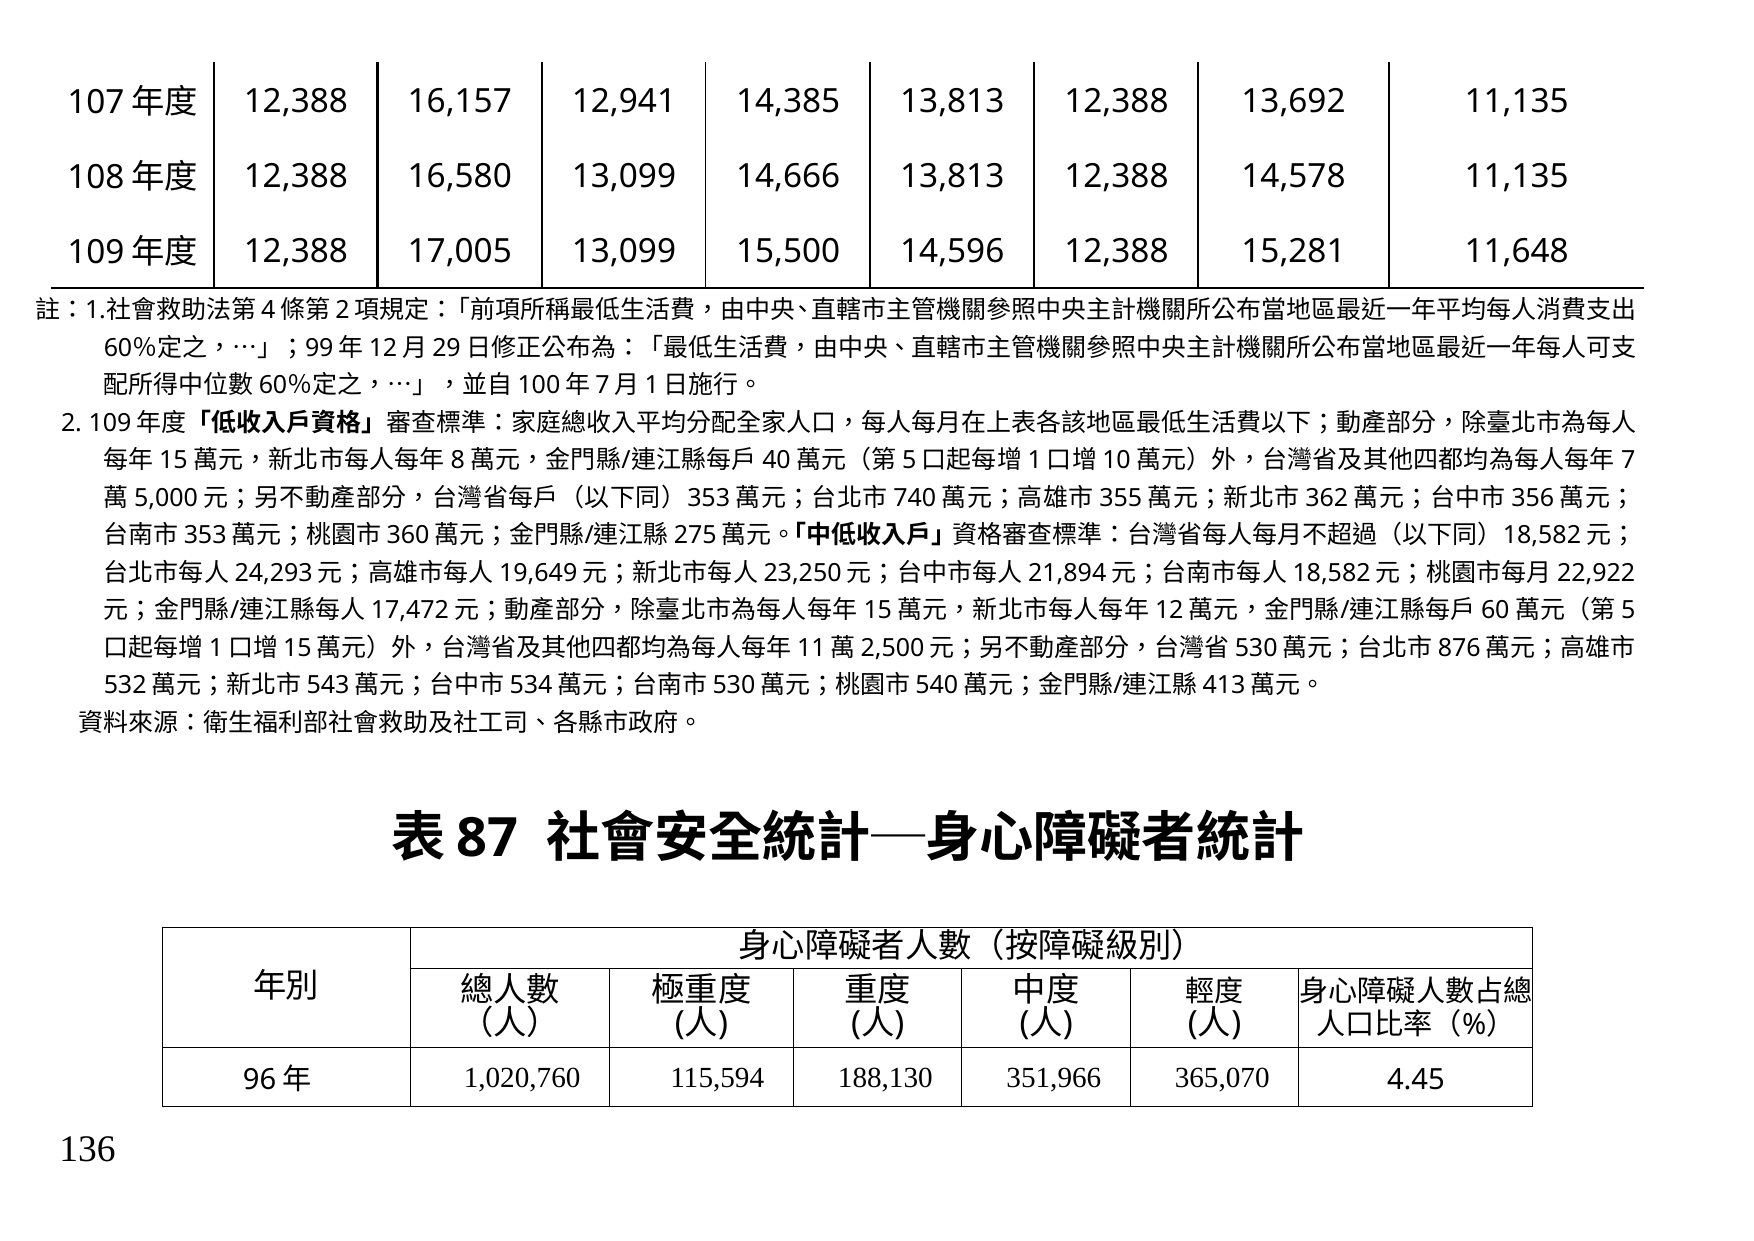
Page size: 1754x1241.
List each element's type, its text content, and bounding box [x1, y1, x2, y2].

table_cell 13,099 [543, 212, 705, 287]
table_cell 12,941 [543, 62, 705, 137]
table_cell 輕度 (人) [1131, 969, 1298, 1047]
table_cell 中度 (人) [962, 969, 1130, 1047]
table_cell 365,070 [1131, 1048, 1298, 1106]
text 2. 109年度「低收入戶資格」審查標準：家庭總收入平均分配全家人口，每人每月在上表各該地區最低生活費以下；動產部分，除臺北市為每人每年15萬元，新北市每人每年8萬元，金門縣/連江縣每戶40萬元（第5口起每增1口增10萬元）外，台灣省及其他四都均為每人每年7萬5,000元；另不動產部分，台灣省每戶（以下同）353萬元；台北市740萬元；高雄市355萬元；新北市362萬元；台中市356萬元；台南市353萬元；桃園市360萬元；金門縣/連江縣275萬元。「中低收入戶」資格審查標準：台灣省每人每月不超過（以下同）18,582元；台北市每人24,293元；高雄市每人19,649元；新北市每人23,250元；台中市每人21,894元；台南市每人18,582元；桃園市每月22,922元；金門縣/連江縣每人17,472元；動產部分，除臺北市為每人每年15萬元，新北市每人每年12萬元，金門縣/連江縣每戶60萬元（第5口起每增1口增15萬元）外，台灣省及其他四都均為每人每年11萬2,500元；另不動產部分，台灣省530萬元；台北市876萬元；高雄市532萬元；新北市543萬元；台中市534萬元；台南市530萬元；桃園市540萬元；金門縣/連江縣413萬元。 [35, 402, 1636, 702]
table_cell 12,388 [215, 137, 376, 212]
table_cell 14,596 [871, 212, 1033, 287]
table_cell 12,388 [215, 212, 376, 287]
table_cell 14,666 [706, 137, 869, 212]
table_cell 12,388 [1035, 62, 1197, 137]
table_cell 16,580 [379, 137, 541, 212]
table_cell 17,005 [379, 212, 541, 287]
table_cell 12,388 [215, 62, 376, 137]
table_cell 115,594 [610, 1048, 793, 1106]
table_cell 15,500 [706, 212, 869, 287]
table_cell 107年度 [51, 62, 213, 137]
table_header 年別 [163, 928, 410, 1047]
table_cell 188,130 [794, 1048, 961, 1106]
table_cell 13,813 [871, 137, 1033, 212]
table_cell 11,135 [1390, 62, 1644, 137]
table_cell 重度 (人) [794, 969, 961, 1047]
table_cell 16,157 [379, 62, 541, 137]
table_cell 12,388 [1035, 212, 1197, 287]
table_cell 13,813 [871, 62, 1033, 137]
table_cell 108年度 [51, 137, 213, 212]
table_cell 12,388 [1035, 137, 1197, 212]
table_cell 11,135 [1390, 137, 1644, 212]
table_cell 4.45 [1299, 1048, 1532, 1106]
table_cell 96年 [163, 1048, 410, 1106]
table_cell 13,692 [1199, 62, 1388, 137]
subtitle 表87 社會安全統計─身心障礙者統計 [59, 777, 1636, 889]
table_header 身心障礙者人數（按障礙級別） [411, 928, 1532, 968]
table_cell 極重度 (人) [610, 969, 793, 1047]
table_cell 14,578 [1199, 137, 1388, 212]
table_cell 14,385 [706, 62, 869, 137]
table_cell 總人數 （人） [411, 969, 609, 1047]
table_cell 身心障礙人數占總人口比率（%） [1299, 969, 1532, 1047]
table_cell 13,099 [543, 137, 705, 212]
text 註：1.社會救助法第4條第2項規定：「前項所稱最低生活費，由中央、直轄市主管機關參照中央主計機關所公布當地區最近一年平均每人消費支出60％定之，…」；99年12月29日修正公布為：「最低生活費，由中央、直轄市主管機關參照中央主計機關所公布當地區最近一年每人可支配所得中位數60％定之，…」，並自100年7月1日施行。 [35, 289, 1636, 402]
table_cell 109年度 [51, 212, 213, 287]
table_cell 351,966 [962, 1048, 1130, 1106]
text 資料來源：衛生福利部社會救助及社工司、各縣市政府。 [59, 702, 1636, 739]
table_cell 1,020,760 [411, 1048, 609, 1106]
table_cell 15,281 [1199, 212, 1388, 287]
table_cell 11,648 [1390, 212, 1644, 287]
